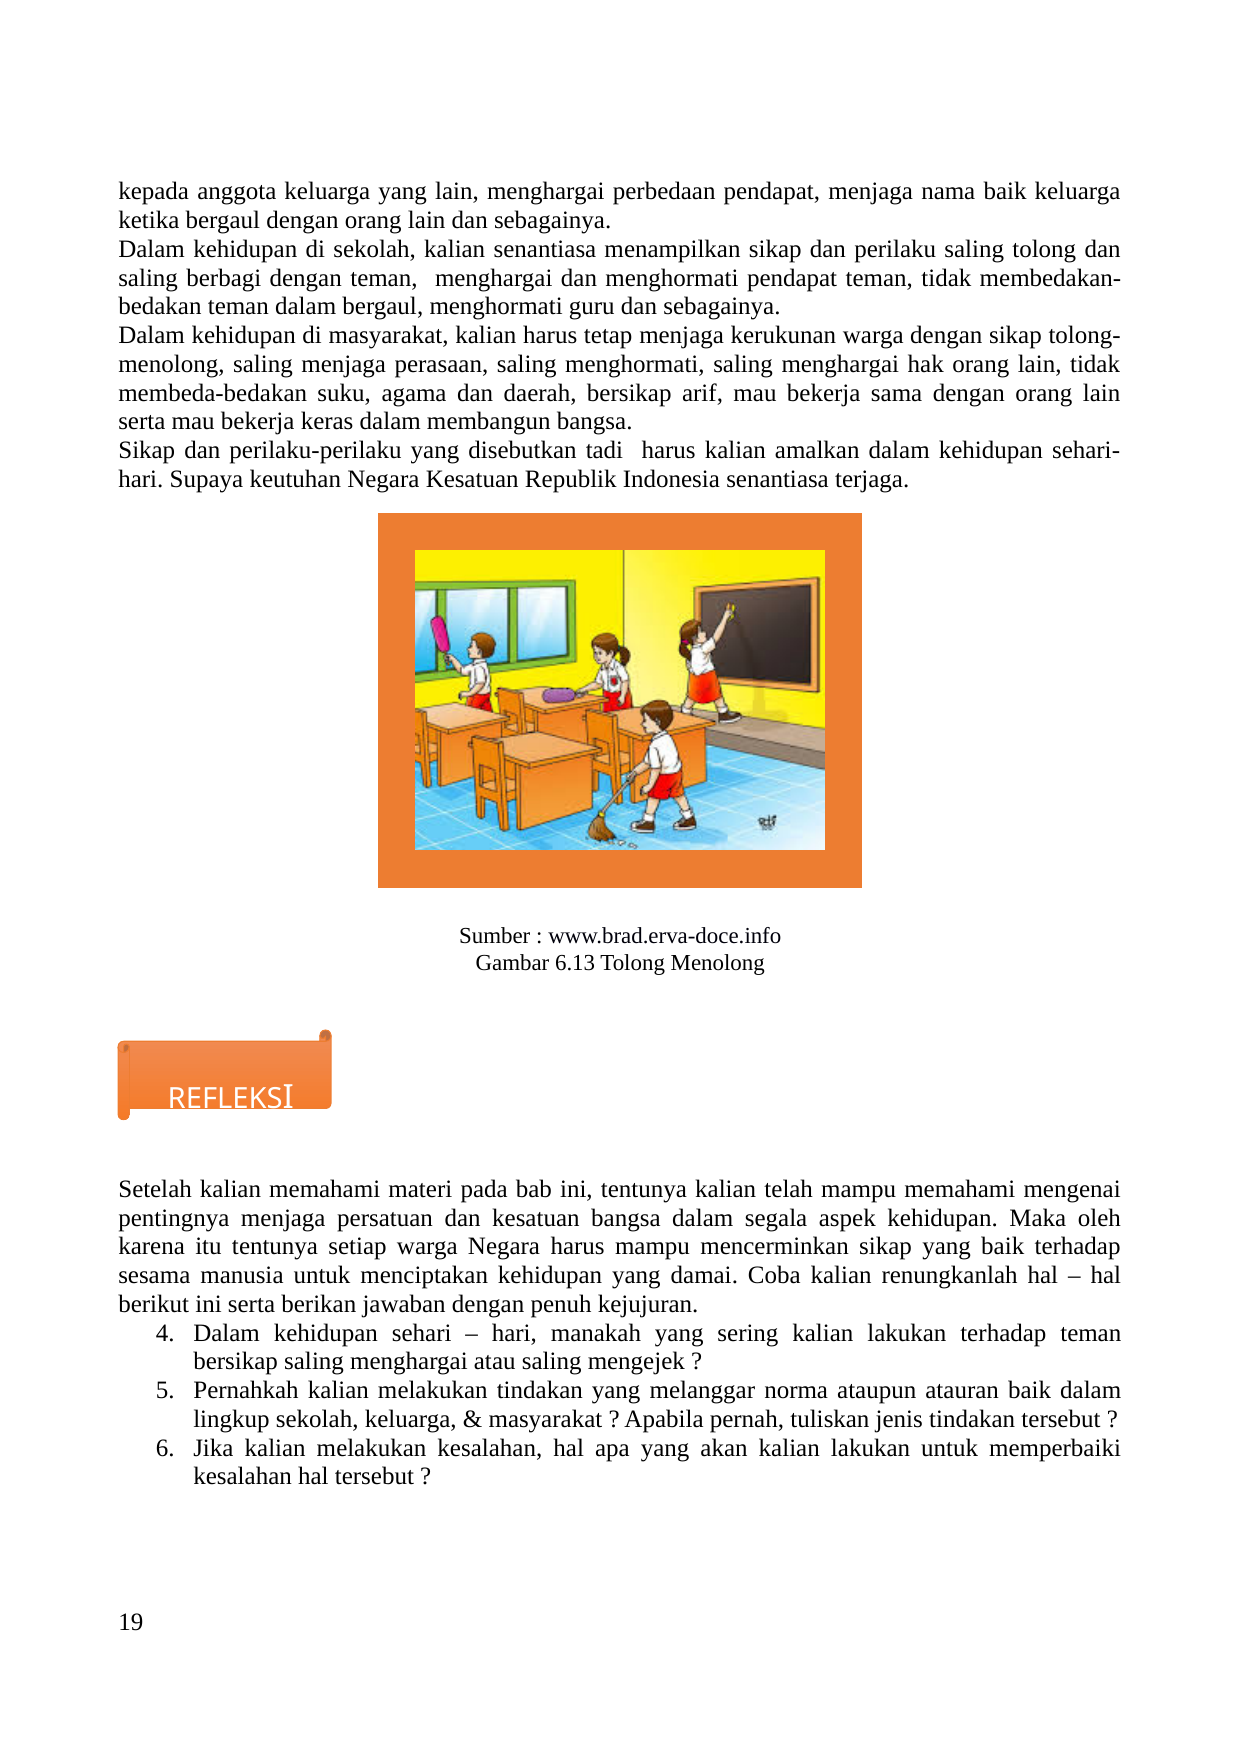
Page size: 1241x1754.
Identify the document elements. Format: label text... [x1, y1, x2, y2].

picture [415, 550, 825, 850]
list Dalam kehidupan sehari – hari, manakah yang sering kalian lakukan terhadap teman bersikap saling menghargai atau saling mengejek ? [156, 1318, 1122, 1375]
text Sikap dan perilaku-perilaku yang disebutkan tadi harus kalian amalkan dalam kehidupan sehari-hari. Supaya keutuhan Negara Kesatuan Republik Indonesia senantiasa terjaga. [118, 435, 1122, 493]
text Sumber : www.brad.erva-doce.info [118, 922, 1122, 949]
text Gambar 6.13 Tolong Menolong [118, 949, 1122, 975]
text Dalam kehidupan di sekolah, kalian senantiasa menampilkan sikap dan perilaku saling tolong dan saling berbagi dengan teman, menghargai dan menghormati pendapat teman, tidak membedakan-bedakan teman dalam bergaul, menghormati guru dan sebagainya. [118, 234, 1122, 320]
text kepada anggota keluarga yang lain, menghargai perbedaan pendapat, menjaga nama baik keluarga ketika bergaul dengan orang lain dan sebagainya. [118, 176, 1122, 234]
list Pernahkah kalian melakukan tindakan yang melanggar norma ataupun atauran baik dalam lingkup sekolah, keluarga, & masyarakat ? Apabila pernah, tuliskan jenis tindakan tersebut ? [156, 1375, 1122, 1433]
text REFLEKSI [146, 1072, 324, 1118]
list Jika kalian melakukan kesalahan, hal apa yang akan kalian lakukan untuk memperbaiki kesalahan hal tersebut ? [156, 1433, 1122, 1490]
text Dalam kehidupan di masyarakat, kalian harus tetap menjaga kerukunan warga dengan sikap tolong-menolong, saling menjaga perasaan, saling menghormati, saling menghargai hak orang lain, tidak membeda-bedakan suku, agama dan daerah, bersikap arif, mau bekerja sama dengan orang lain serta mau bekerja keras dalam membangun bangsa. [118, 320, 1122, 435]
text Setelah kalian memahami materi pada bab ini, tentunya kalian telah mampu memahami mengenai pentingnya menjaga persatuan dan kesatuan bangsa dalam segala aspek kehidupan. Maka oleh karena itu tentunya setiap warga Negara harus mampu mencerminkan sikap yang baik terhadap sesama manusia untuk menciptakan kehidupan yang damai. Coba kalian renungkanlah hal – hal berikut ini serta berikan jawaban dengan penuh kejujuran. [118, 1174, 1122, 1318]
